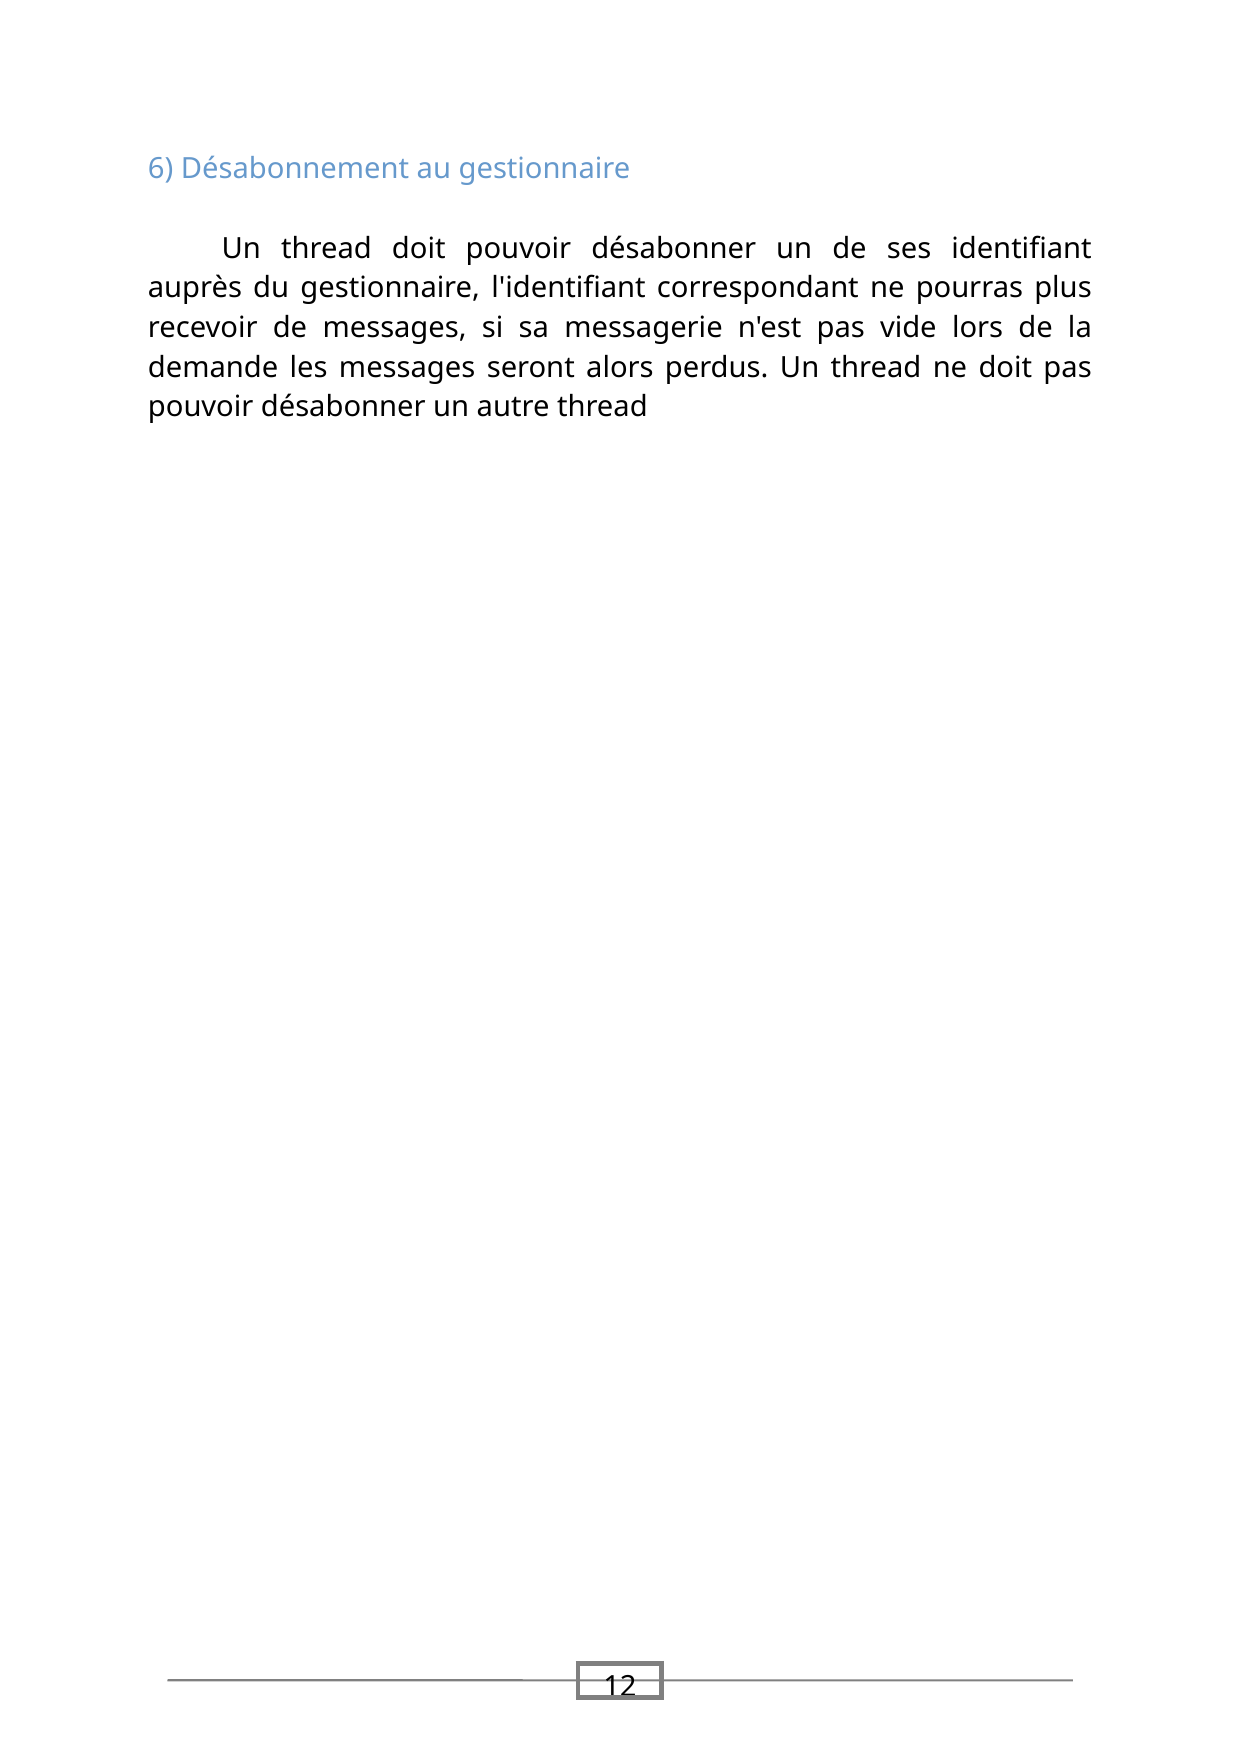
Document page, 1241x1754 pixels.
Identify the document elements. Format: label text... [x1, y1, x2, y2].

text Un thread doit pouvoir désabonner un de ses identifiant auprès du gestionnaire, l'identifiant correspondant ne pourras plus recevoir de messages, si sa messagerie n'est pas vide lors de la demande les messages seront alors perdus. Un thread ne doit pas pouvoir désabonner un autre thread [148, 227, 1093, 425]
subtitle 6) Désabonnement au gestionnaire [148, 148, 1093, 187]
